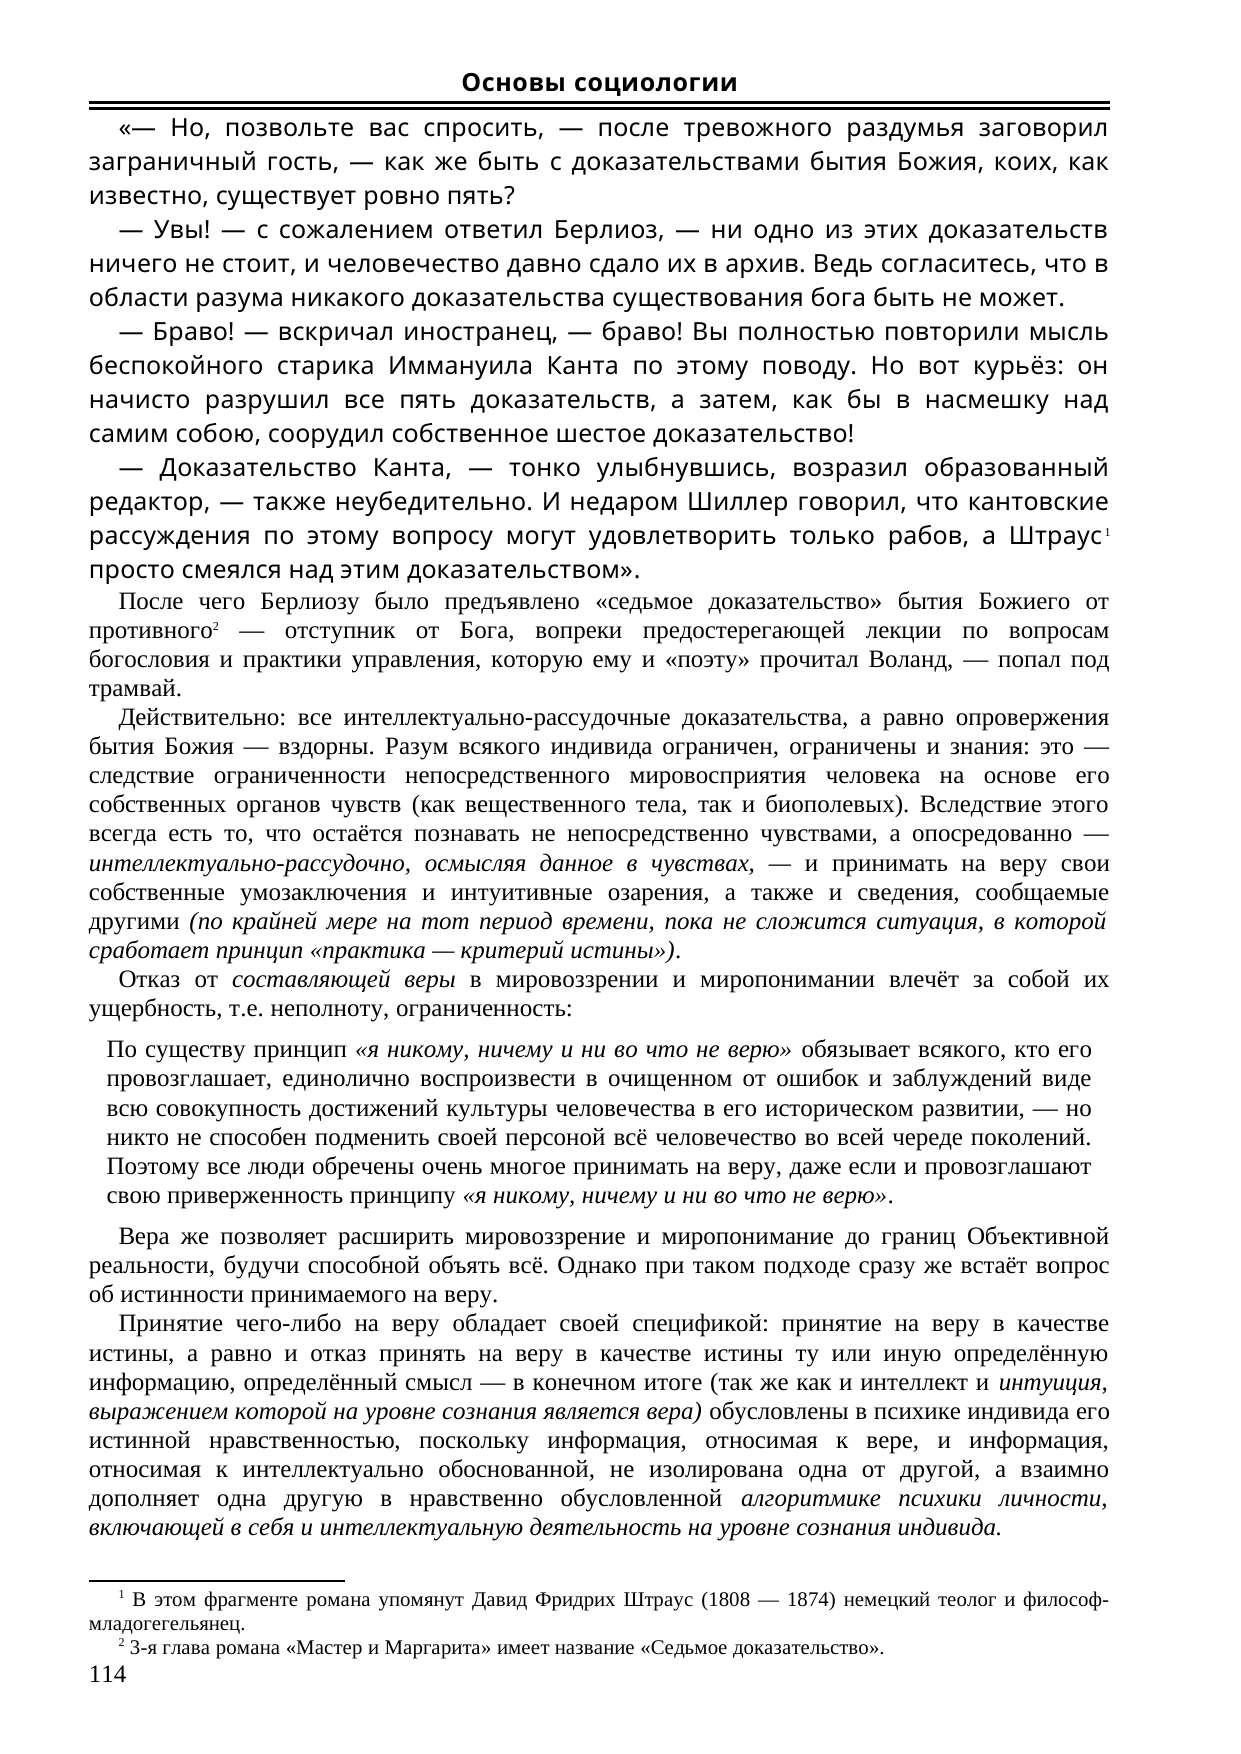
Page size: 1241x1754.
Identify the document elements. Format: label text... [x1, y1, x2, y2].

text — Доказательство Канта, — тонко улыбнувшись, возразил образованный редактор, — также неубедительно. И недаром Шиллер говорил, что кантовские рассуждения по этому вопросу могут удовлетворить только рабов, а Штраус просто смеялся над этим доказательством». [89, 450, 1110, 586]
text — Браво! — вскричал иностранец, — браво! Вы полностью повторили мысль беспокойного старика Иммануила Канта по этому поводу. Но вот курьёз: он начисто разрушил все пять доказательств, а затем, как бы в насмешку над самим собою, соорудил собственное шестое доказательство! [89, 314, 1110, 450]
text После чего Берлиозу было предъявлено «седьмое доказательство» бытия Божиего от противного — отступник от Бога, вопреки предостерегающей лекции по вопросам богословия и практики управления, которую ему и «поэту» прочитал Воланд, — попал под трамвай. [89, 586, 1110, 702]
text — Увы! — с сожалением ответил Берлиоз, — ни одно из этих доказательств ничего не стоит, и человечество давно сдало их в архив. Ведь согласитесь, что в области разума никакого доказательства существования бога быть не может. [89, 212, 1110, 314]
text Принятие чего-либо на веру обладает своей спецификой: принятие на веру в качестве истины, а равно и отказ принять на веру в качестве истины ту или иную определённую информацию, определённый смысл — в конечном итоге (так же как и интеллект и интуиция, выражением которой на уровне сознания является вера) обусловлены в психике индивида его истинной нравственностью, поскольку информация, относимая к вере, и информация, относимая к интеллектуально обоснованной, не изолирована одна от другой, а взаимно дополняет одна другую в нравственно обусловленной алгоритмике психики личности, включающей в себя и интеллектуальную деятельность на уровне сознания индивида. [89, 1308, 1110, 1541]
text Отказ от составляющей веры в мировоззрении и миропонимании влечёт за собой их ущербность, т.е. неполноту, ограниченность: [89, 964, 1110, 1022]
text «— Но, позвольте вас спросить, — после тревожного раздумья заговорил заграничный гость, — как же быть с доказательствами бытия Божия, коих, как известно, существует ровно пять? [89, 110, 1110, 212]
text По существу принцип «я никому, ничему и ни во что не верю» обязывает всякого, кто его провозглашает, единолично воспроизвести в очищенном от ошибок и заблуждений виде всю совокупность достижений культуры человечества в его историческом развитии, — но никто не способен подменить своей персоной всё человечество во всей череде поколений. Поэтому все люди обречены очень многое принимать на веру, даже если и провозглашают свою приверженность принципу «я никому, ничему и ни во что не верю». [106, 1034, 1093, 1209]
text Действительно: все интеллектуально-рассудочные доказательства, а равно опровержения бытия Божия — вздорны. Разум всякого индивида ограничен, ограничены и знания: это — следствие ограниченности непосредственного мировосприятия человека на основе его собственных органов чувств (как вещественного тела, так и биополевых). Вследствие этого всегда есть то, что остаётся познавать не непосредственно чувствами, а опосредованно — интеллектуально-рассудочно, осмысляя данное в чувствах, — и принимать на веру свои собственные умозаключения и интуитивные озарения, а также и сведения, сообщаемые другими (по крайней мере на тот период времени, пока не сложится ситуация, в которой сработает принцип «практика — критерий истины»). [89, 702, 1110, 964]
text 3‑я глава романа «Мастер и Маргарита» имеет название «Седьмое доказательство». [89, 1635, 1110, 1659]
text В этом фрагменте романа упомянут Давид Фридрих Штраус (1808 — 1874) немецкий теолог и философ-младогегельянец. [89, 1587, 1110, 1635]
text Вера же позволяет расширить мировоззрение и миропонимание до границ Объективной реальности, будучи способной объять всё. Однако при таком подходе сразу же встаёт вопрос об истинности принимаемого на веру. [89, 1221, 1110, 1308]
